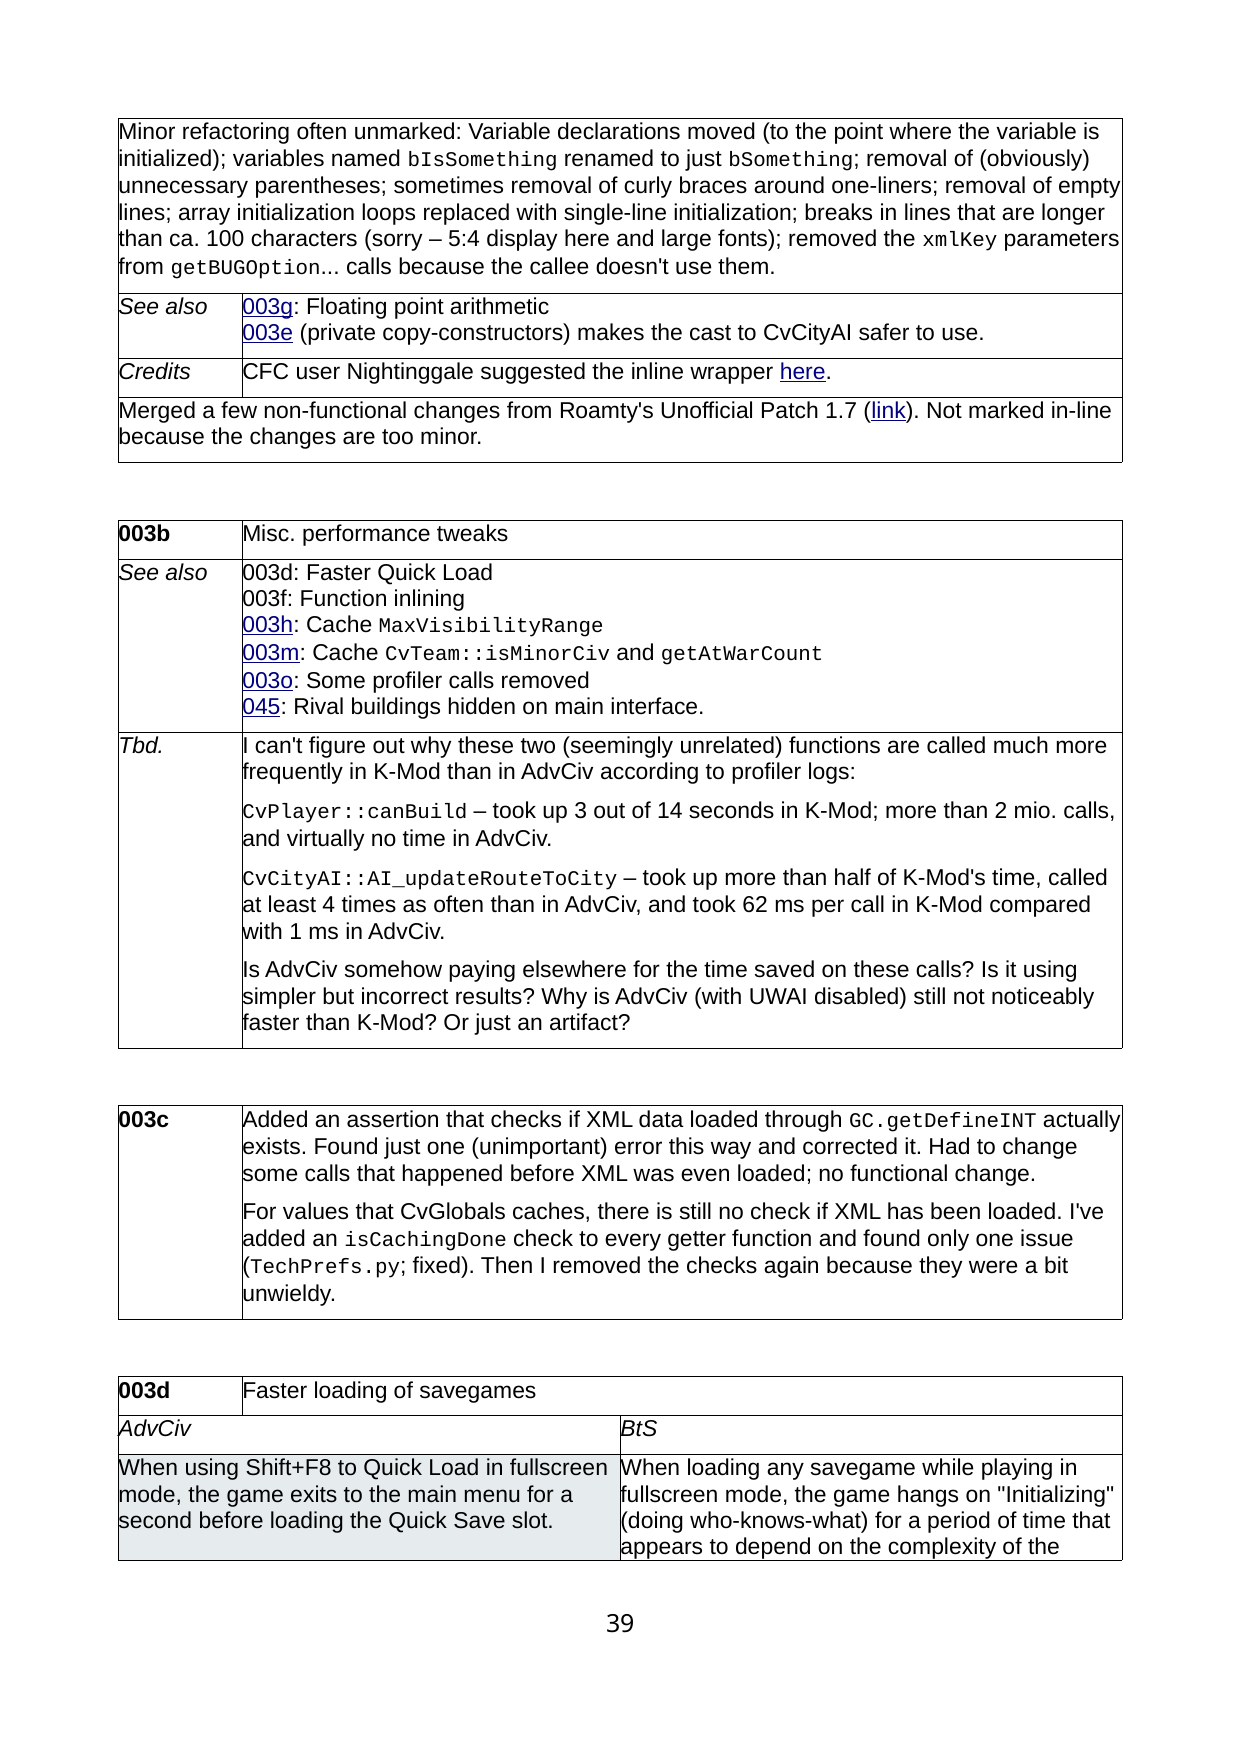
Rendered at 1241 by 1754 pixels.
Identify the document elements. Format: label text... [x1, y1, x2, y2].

table_header 003d [119, 1377, 242, 1415]
table_header 003b [119, 521, 242, 558]
table_cell When loading any savegame while playing in fullscreen mode, the game hangs on "Initializing" (doing who-knows-what) for a period of time that appears to depend on the complexity of the [621, 1455, 1122, 1560]
table_cell Minor refactoring often unmarked: Variable declarations moved (to the point where the variable is initialized); variables named bIsSomething renamed to just bSomething; removal of (obviously) unnecessary parentheses; sometimes removal of curly braces around one-liners; removal of empty lines; array initialization loops replaced with single-line initialization; breaks in lines that are longer than ca. 100 characters (sorry – 5:4 display here and large fonts); removed the xmlKey parameters from getBUGOption... calls because the callee doesn't use them. [119, 119, 1122, 293]
table_cell BtS [621, 1416, 1122, 1454]
table_header Faster loading of savegames [243, 1377, 1122, 1415]
table_header 003c [119, 1106, 242, 1319]
table_cell Tbd. [119, 733, 242, 1048]
table_cell AdvCiv [119, 1416, 620, 1454]
table_cell 003g: Floating point arithmetic 003e (private copy-constructors) makes the cast to CvCityAI safer to use. [243, 294, 1122, 358]
table_header Added an assertion that checks if XML data loaded through GC.getDefineINT actually exists. Found just one (unimportant) error this way and corrected it. Had to change some calls that happened before XML was even loaded; no functional change. For values that CvGlobals caches, there is still no check if XML has been loaded. I've added an isCachingDone check to every getter function and found only one issue (TechPrefs.py; fixed). Then I removed the checks again because they were a bit unwieldy. [243, 1106, 1122, 1319]
table_cell I can't figure out why these two (seemingly unrelated) functions are called much more frequently in K-Mod than in AdvCiv according to profiler logs: CvPlayer::canBuild – took up 3 out of 14 seconds in K-Mod; more than 2 mio. calls, and virtually no time in AdvCiv. CvCityAI::AI_updateRouteToCity – took up more than half of K-Mod's time, called at least 4 times as often than in AdvCiv, and took 62 ms per call in K-Mod compared with 1 ms in AdvCiv. Is AdvCiv somehow paying elsewhere for the time saved on these calls? Is it using simpler but incorrect results? Why is AdvCiv (with UWAI disabled) still not noticeably faster than K-Mod? Or just an artifact? [243, 733, 1122, 1048]
table_cell CFC user Nightinggale suggested the inline wrapper here. [243, 359, 1122, 397]
table_cell See also [119, 294, 242, 358]
table_cell See also [119, 560, 242, 732]
table_cell When using Shift+F8 to Quick Load in fullscreen mode, the game exits to the main menu for a second before loading the Quick Save slot. [119, 1455, 620, 1560]
table_header Misc. performance tweaks [243, 521, 1122, 558]
table_cell 003d: Faster Quick Load 003f: Function inlining 003h: Cache MaxVisibilityRange 003m: Cache CvTeam::isMinorCiv and getAtWarCount 003o: Some profiler calls removed 045: Rival buildings hidden on main interface. [243, 560, 1122, 732]
table_cell Credits [119, 359, 242, 397]
table_cell Merged a few non-functional changes from Roamty's Unofficial Patch 1.7 (link). Not marked in-line because the changes are too minor. [119, 398, 1122, 462]
